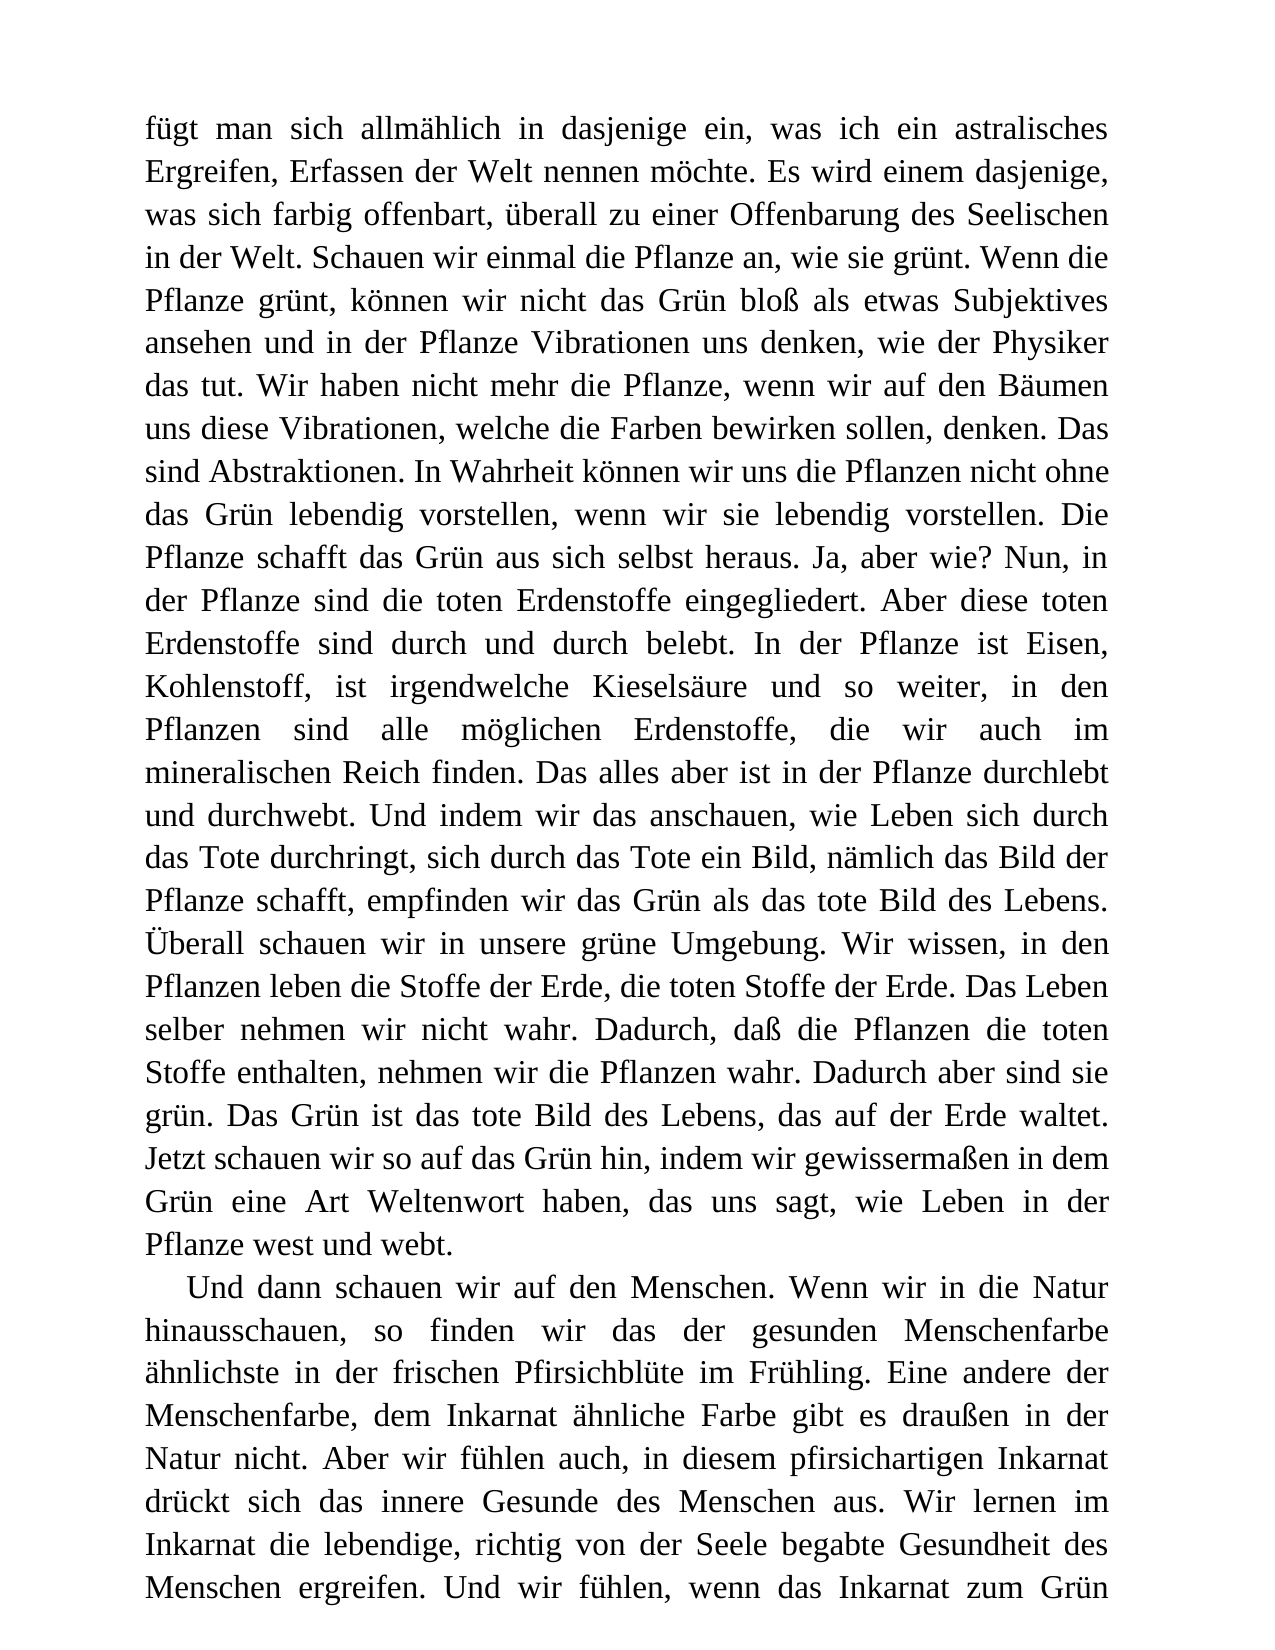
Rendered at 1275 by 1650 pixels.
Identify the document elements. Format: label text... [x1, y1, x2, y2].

text fügt man sich allmählich in dasjenige ein, was ich ein astralisches Ergreifen, Erfassen der Welt nennen möchte. Es wird einem dasjenige, was sich farbig offenbart, überall zu einer Offenbarung des Seelischen in der Welt. Schauen wir einmal die Pflanze an, wie sie grünt. Wenn die Pflanze grünt, können wir nicht das Grün bloß als etwas Subjektives ansehen und in der Pflanze Vibrationen uns denken, wie der Physiker das tut. Wir haben nicht mehr die Pflanze, wenn wir auf den Bäumen uns diese Vibrationen, welche die Farben bewirken sollen, denken. Das sind Abstraktionen. In Wahrheit können wir uns die Pflanzen nicht ohne das Grün lebendig vorstellen, wenn wir sie lebendig vorstellen. Die Pflanze schafft das Grün aus sich selbst heraus. Ja, aber wie? Nun, in der Pflanze sind die toten Erdenstoffe eingegliedert. Aber diese toten Erdenstoffe sind durch und durch belebt. In der Pflanze ist Eisen, Kohlenstoff, ist irgendwelche Kieselsäure und so weiter, in den Pflanzen sind alle möglichen Erdenstoffe, die wir auch im mineralischen Reich finden. Das alles aber ist in der Pflanze durchlebt und durchwebt. Und indem wir das anschauen, wie Leben sich durch das Tote durchringt, sich durch das Tote ein Bild, nämlich das Bild der Pflanze schafft, empfinden wir das Grün als das tote Bild des Lebens. Überall schauen wir in unsere grüne Umgebung. Wir wissen, in den Pflanzen leben die Stoffe der Erde, die toten Stoffe der Erde. Das Leben selber nehmen wir nicht wahr. Dadurch, daß die Pflanzen die toten Stoffe enthalten, nehmen wir die Pflanzen wahr. Dadurch aber sind sie grün. Das Grün ist das tote Bild des Lebens, das auf der Erde waltet. Jetzt schauen wir so auf das Grün hin, indem wir gewissermaßen in dem Grün eine Art Weltenwort haben, das uns sagt, wie Leben in der Pflanze west und webt. [144, 108, 1110, 1262]
text Und dann schauen wir auf den Menschen. Wenn wir in die Natur hinausschauen, so finden wir das der gesunden Menschenfarbe ähnlichste in der frischen Pfirsichblüte im Frühling. Eine andere der Menschenfarbe, dem Inkarnat ähnliche Farbe gibt es draußen in der Natur nicht. Aber wir fühlen auch, in diesem pfirsichartigen Inkarnat drückt sich das innere Gesunde des Menschen aus. Wir lernen im Inkarnat die lebendige, richtig von der Seele begabte Gesundheit des Menschen ergreifen. Und wir fühlen, wenn das Inkarnat zum Grün [144, 1267, 1110, 1606]
